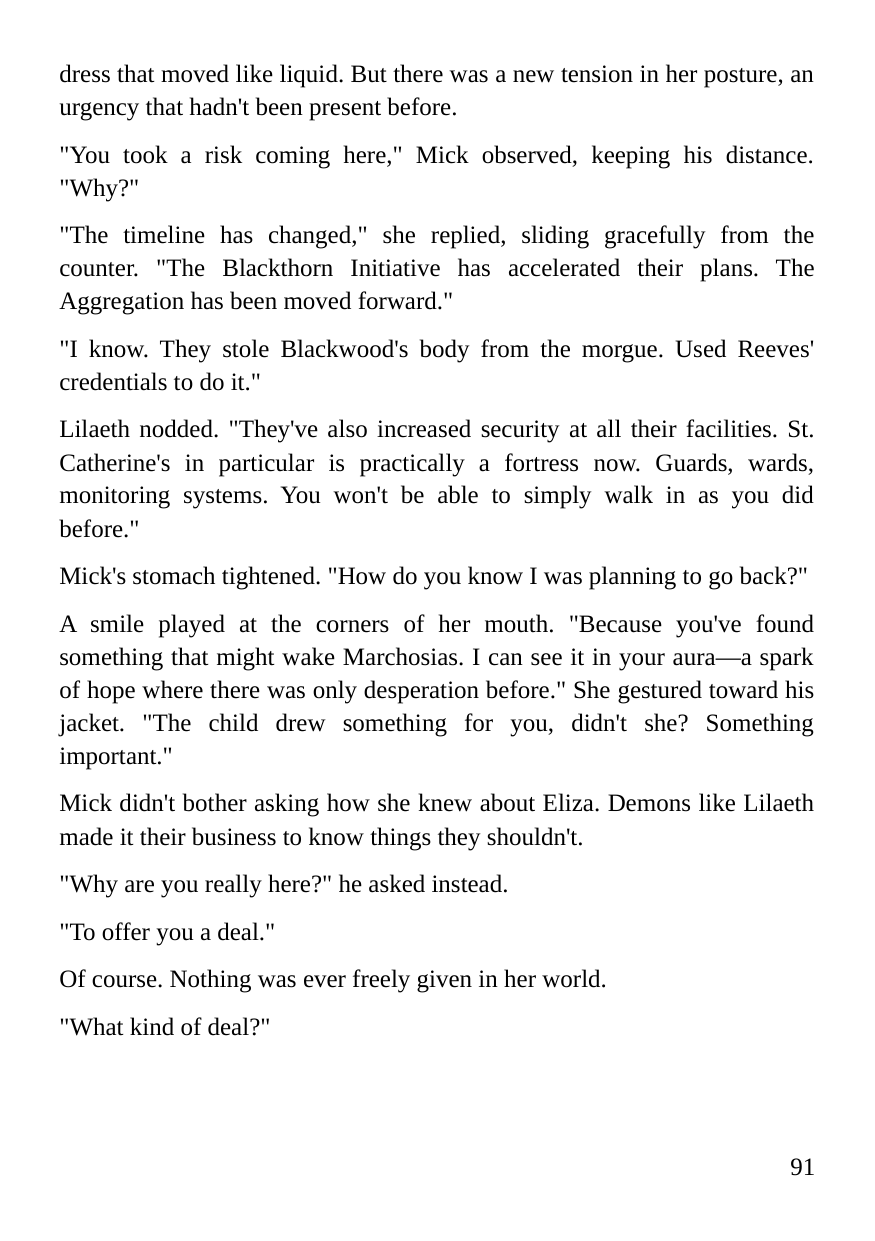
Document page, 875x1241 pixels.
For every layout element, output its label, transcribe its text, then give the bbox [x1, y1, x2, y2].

text "To offer you a deal." [59, 917, 815, 946]
text "You took a risk coming here," Mick observed, keeping his distance. "Why?" [59, 140, 815, 201]
text Mick's stomach tightened. "How do you know I was planning to go back?" [59, 561, 815, 590]
text "I know. They stole Blackwood's body from the morgue. Used Reeves' credentials to do it." [59, 334, 815, 396]
text Of course. Nothing was ever freely given in her world. [59, 964, 815, 993]
text dress that moved like liquid. But there was a new tension in her posture, an urgency that hadn't been present before. [59, 59, 815, 121]
text Mick didn't bother asking how she knew about Eliza. Demons like Lilaeth made it their business to know things they shouldn't. [59, 788, 815, 850]
text Lilaeth nodded. "They've also increased security at all their facilities. St. Catherine's in particular is practically a fortress now. Guards, wards, monitoring systems. You won't be able to simply walk in as you did before." [59, 414, 815, 542]
text "Why are you really here?" he asked instead. [59, 869, 815, 898]
text "What kind of deal?" [59, 1012, 815, 1041]
text A smile played at the corners of her mouth. "Because you've found something that might wake Marchosias. I can see it in your aura—a spark of hope where there was only desperation before." She gestured toward his jacket. "The child drew something for you, didn't she? Something important." [59, 609, 815, 770]
text "The timeline has changed," she replied, sliding gracefully from the counter. "The Blackthorn Initiative has accelerated their plans. The Aggregation has been moved forward." [59, 220, 815, 315]
